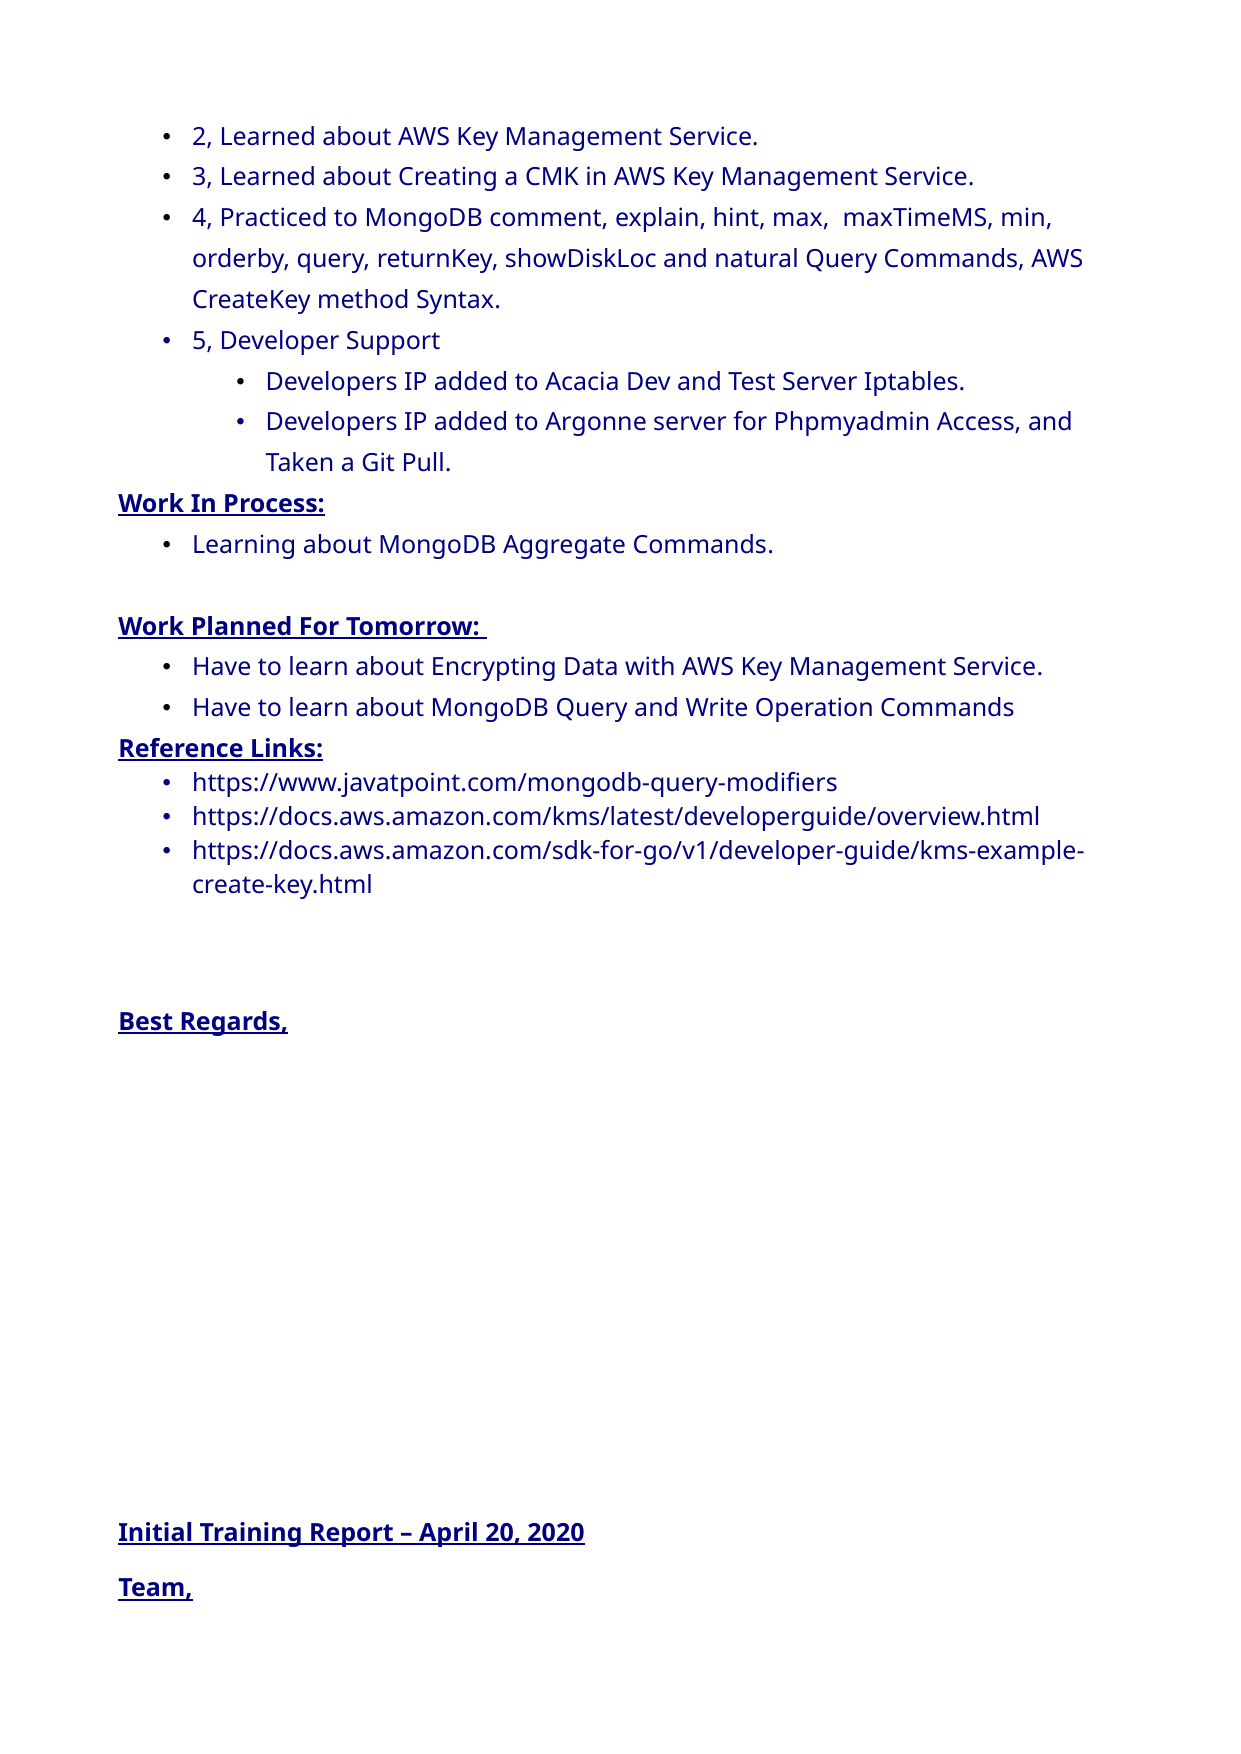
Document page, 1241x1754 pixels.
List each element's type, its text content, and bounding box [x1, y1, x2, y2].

list 2, Learned about AWS Key Management Service. [162, 118, 1122, 152]
text Team, [118, 1570, 1122, 1604]
list 4, Practiced to MongoDB comment, explain, hint, max, maxTimeMS, min, orderby, query, returnKey, showDiskLoc and natural Query Commands, AWS CreateKey method Syntax. [162, 200, 1122, 316]
text Reference Links: [118, 731, 1122, 765]
list https://www.javatpoint.com/mongodb-query-modifiers [162, 765, 1122, 799]
list https://docs.aws.amazon.com/kms/latest/developerguide/overview.html [162, 799, 1122, 833]
list Have to learn about Encrypting Data with AWS Key Management Service. [162, 649, 1122, 683]
text Work Planned For Tomorrow: [118, 608, 1122, 642]
list 5, Developer Support [162, 322, 1122, 356]
list Developers IP added to Argonne server for Phpmyadmin Access, and Taken a Git Pull. [236, 404, 1122, 479]
list Developers IP added to Acacia Dev and Test Server Iptables. [236, 363, 1122, 397]
list 3, Learned about Creating a CMK in AWS Key Management Service. [162, 159, 1122, 193]
text Best Regards, [118, 1003, 1122, 1037]
text Work In Process: [118, 486, 1122, 520]
list Learning about MongoDB Aggregate Commands. [162, 526, 1122, 561]
list Have to learn about MongoDB Query and Write Operation Commands [162, 690, 1122, 724]
list https://docs.aws.amazon.com/sdk-for-go/v1/developer-guide/kms-example-create-key.html [162, 833, 1122, 901]
text Initial Training Report – April 20, 2020 [118, 1514, 1122, 1549]
